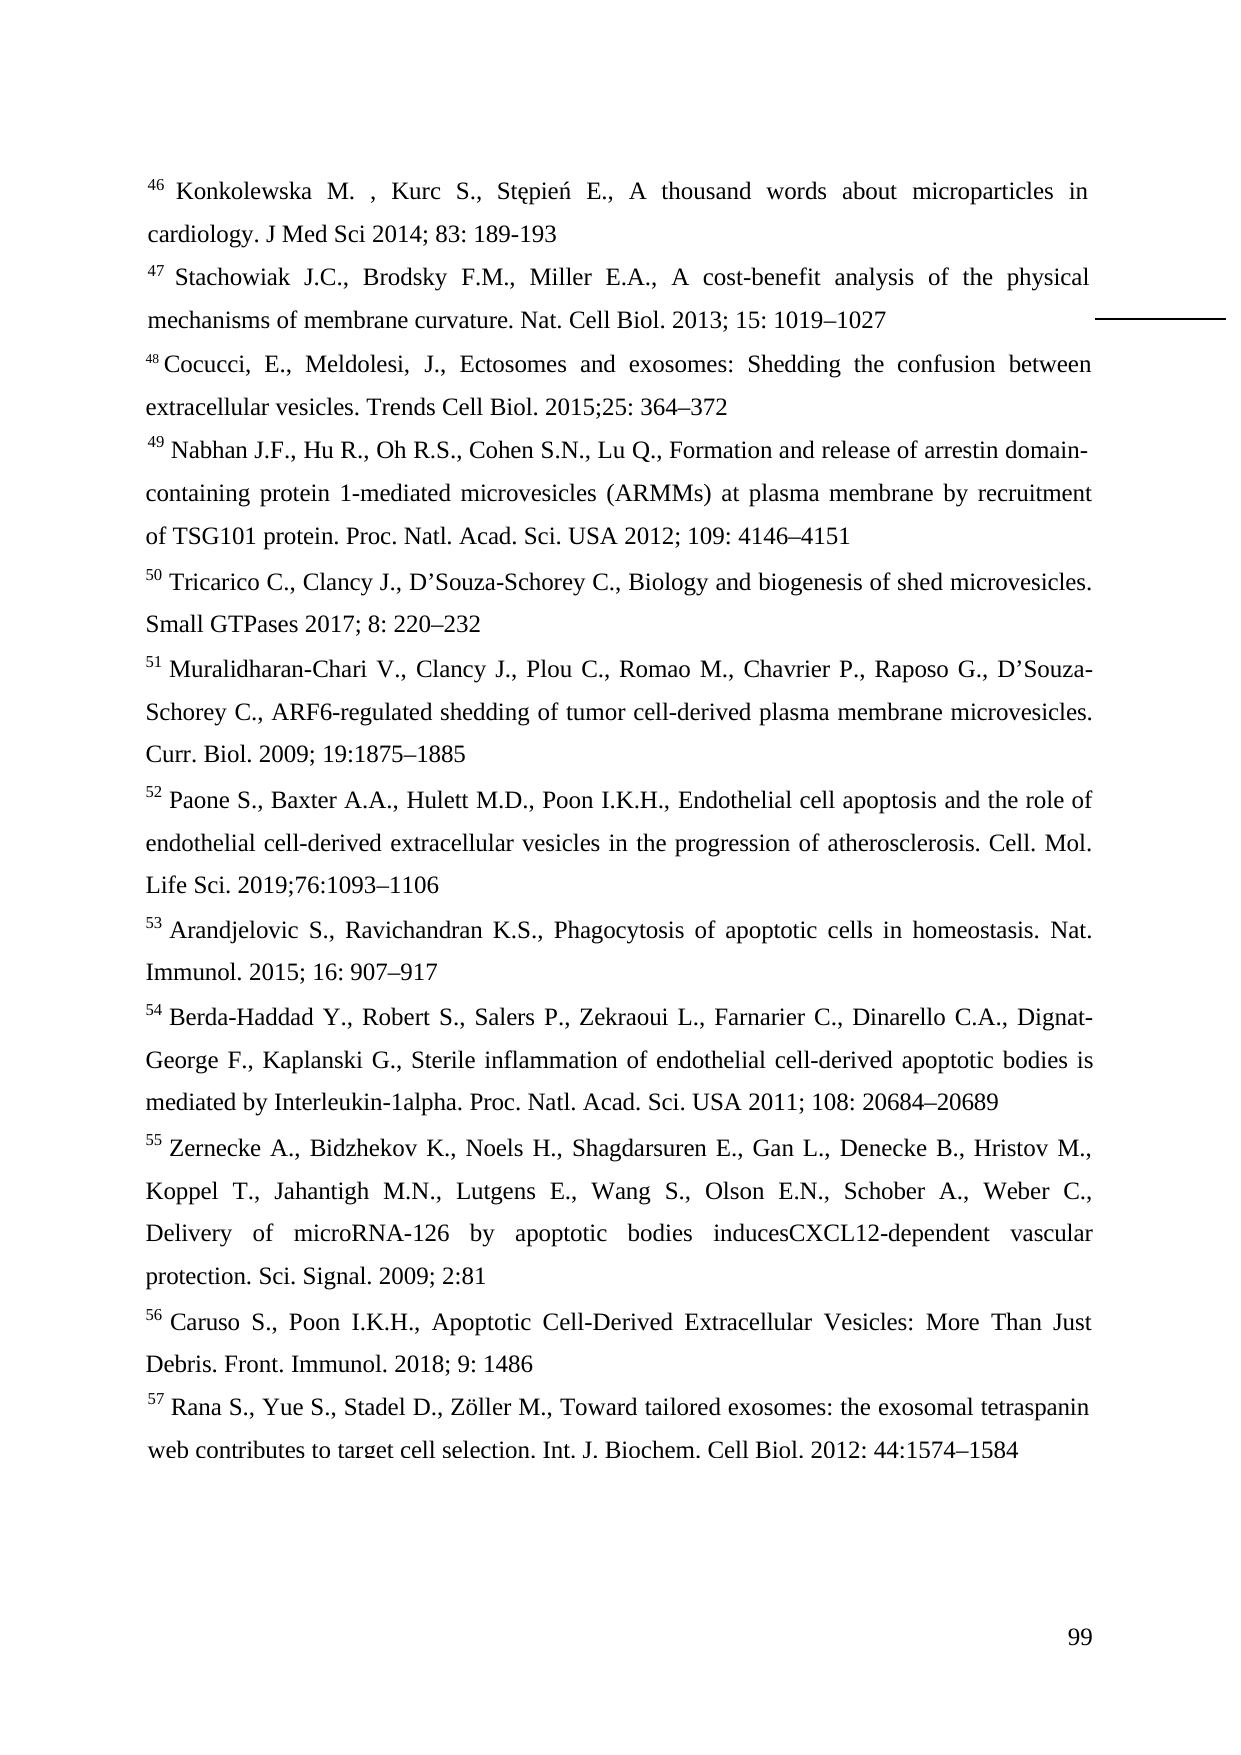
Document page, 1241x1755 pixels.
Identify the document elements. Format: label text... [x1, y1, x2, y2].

text 55 Zernecke A., Bidzhekov K., Noels H., Shagdarsuren E., Gan L., Denecke B., Hristov M., Koppel T., Jahantigh M.N., Lutgens E., Wang S., Olson E.N., Schober A., Weber C., Delivery of microRNA-126 by apoptotic bodies inducesCXCL12-dependent vascular protection. Sci. Signal. 2009; 2:81 [145, 1130, 1093, 1290]
text web contributes to target cell selection. Int. J. Biochem. Cell Biol. 2012; 44:1574–1584 [147, 1436, 1095, 1457]
text Konkolewska M. , Kurc S., Stępień E., A thousand words about microparticles in [176, 177, 1094, 205]
text 56 Caruso S., Poon I.K.H., Apoptotic Cell-Derived Extracellular Vesicles: More Than Just Debris. Front. Immunol. 2018; 9: 1486 [145, 1304, 1093, 1378]
text 99 [1068, 1624, 1095, 1651]
text 50 Tricarico C., Clancy J., D’Souza-Schorey C., Biology and biogenesis of shed microvesicles. Small GTPases 2017; 8: 220–232 [145, 564, 1093, 638]
text 47 [147, 261, 167, 280]
text mechanisms of membrane curvature. Nat. Cell Biol. 2013; 15: 1019–1027 [147, 307, 1095, 334]
text 48 Cocucci, E., Meldolesi, J., Ectosomes and exosomes: Shedding the confusion between extracellular vesicles. Trends Cell Biol. 2015;25: 364–372 [145, 349, 1092, 421]
text 57 Rana S., Yue S., Stadel D., Zöller M., Toward tailored exosomes: the exosomal tetraspanin [147, 1392, 1095, 1421]
text containing protein 1-mediated microvesicles (ARMMs) at plasma membrane by recruitment of TSG101 protein. Proc. Natl. Acad. Sci. USA 2012; 109: 4146–4151 [145, 478, 1092, 550]
text 49 Nabhan J.F., Hu R., Oh R.S., Cohen S.N., Lu Q., Formation and release of arrestin domain- [147, 435, 1095, 464]
text Stachowiak J.C., Brodsky F.M., Miller E.A., A cost-benefit analysis of the physical [174, 263, 1095, 291]
text 53 Arandjelovic S., Ravichandran K.S., Phagocytosis of apoptotic cells in homeostasis. Nat. Immunol. 2015; 16: 907–917 [145, 913, 1093, 986]
text 51 Muralidharan-Chari V., Clancy J., Plou C., Romao M., Chavrier P., Raposo G., D’Souza- Schorey C., ARF6-regulated shedding of tumor cell-derived plasma membrane microvesicles. Curr. Biol. 2009; 19:1875–1885 [145, 652, 1093, 768]
text 46 [147, 174, 167, 194]
text 52 Paone S., Baxter A.A., Hulett M.D., Poon I.K.H., Endothelial cell apoptosis and the role of endothelial cell-derived extracellular vesicles in the progression of atherosclerosis. Cell. Mol. Life Sci. 2019;76:1093–1106 [145, 782, 1093, 899]
text cardiology. J Med Sci 2014; 83: 189-193 [147, 221, 560, 248]
text 54 Berda-Haddad Y., Robert S., Salers P., Zekraoui L., Farnarier C., Dinarello C.A., Dignat- George F., Kaplanski G., Sterile inflammation of endothelial cell-derived apoptotic bodies is mediated by Interleukin-1alpha. Proc. Natl. Acad. Sci. USA 2011; 108: 20684–20689 [145, 999, 1093, 1116]
